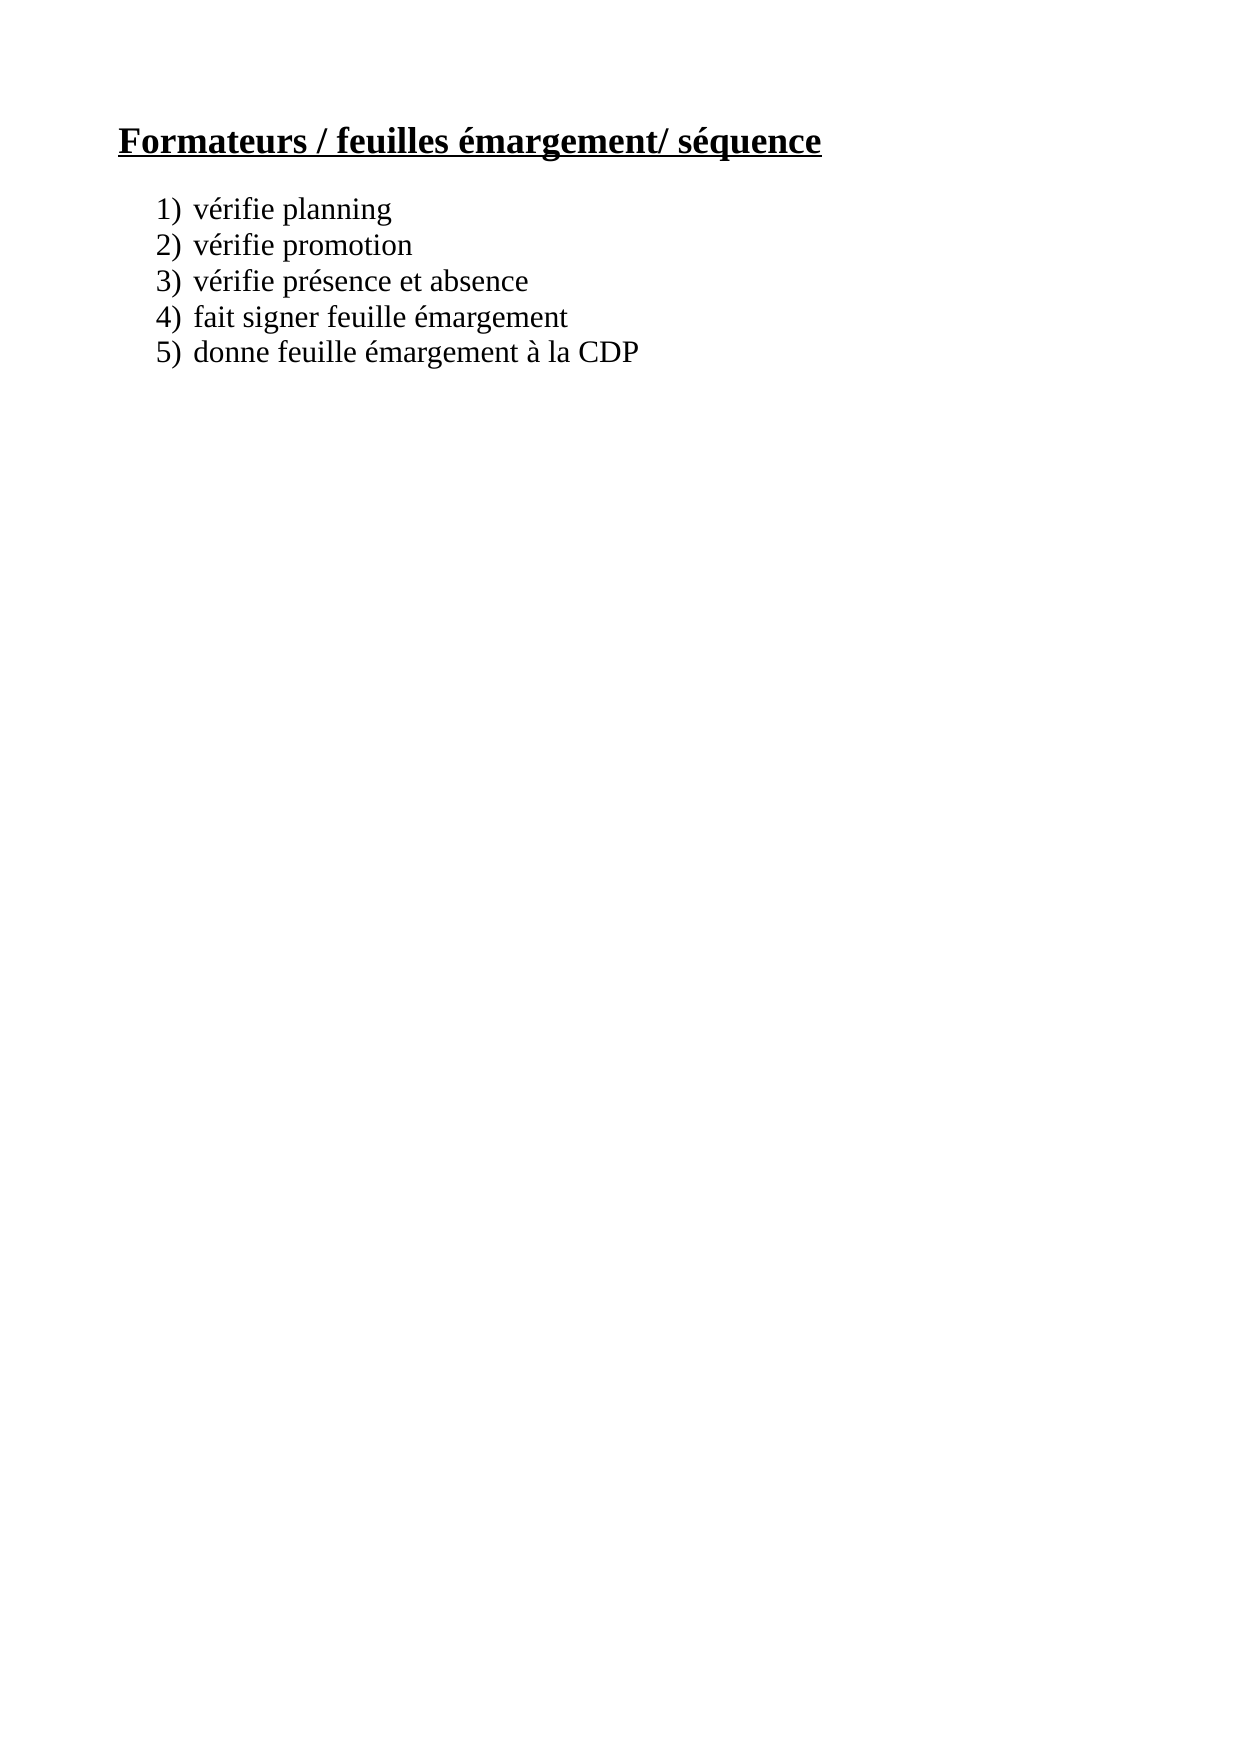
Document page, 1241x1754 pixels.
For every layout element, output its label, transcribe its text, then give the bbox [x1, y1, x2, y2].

list vérifie planning [156, 190, 1122, 226]
list vérifie promotion [156, 226, 1122, 262]
text Formateurs / feuilles émargement/ séquence [118, 118, 1122, 161]
list vérifie présence et absence [156, 262, 1122, 298]
list donne feuille émargement à la CDP [156, 334, 1122, 370]
list fait signer feuille émargement [156, 298, 1122, 334]
